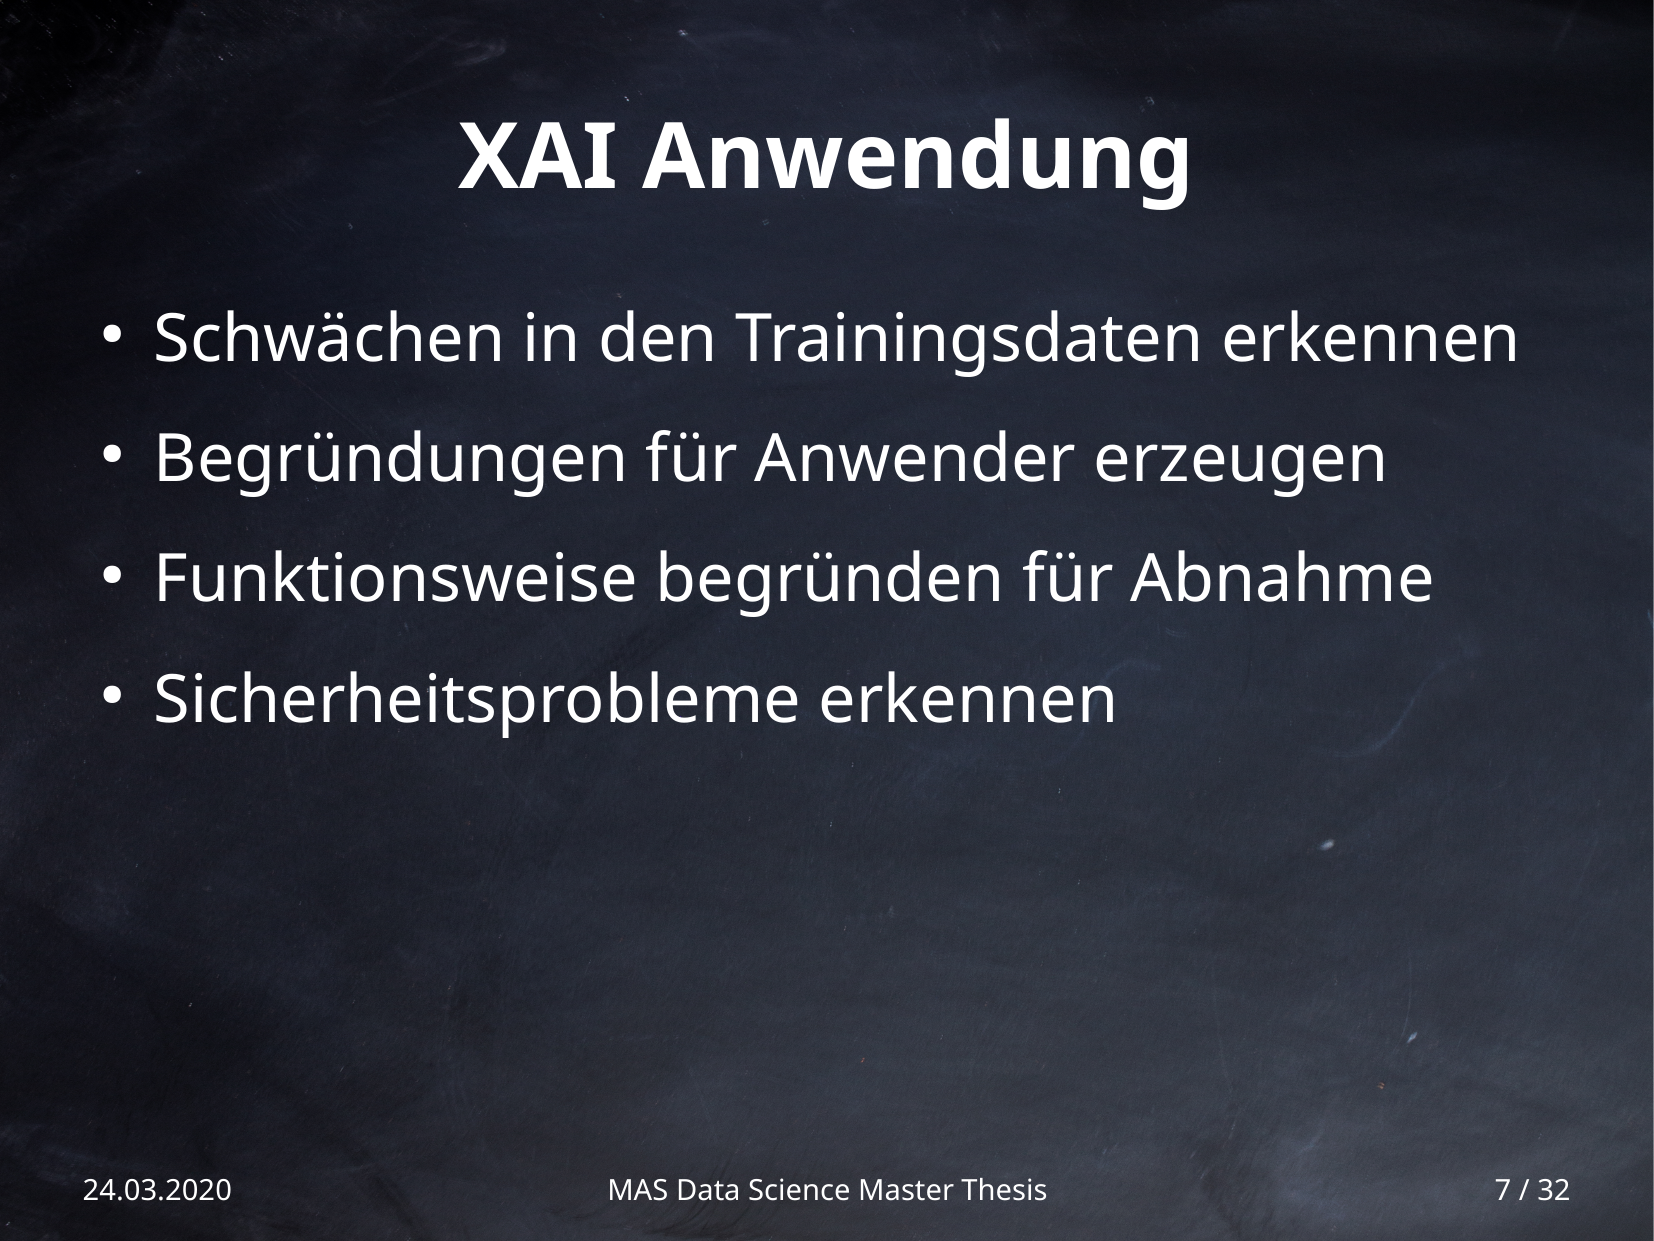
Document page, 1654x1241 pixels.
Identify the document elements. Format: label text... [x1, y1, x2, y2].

picture [0, 0, 1654, 1241]
list Schwächen in den Trainingsdaten erkennen Begründungen für Anwender erzeugen Funktionsweise begründen für Abnahme Sicherheitsprobleme erkennen [82, 290, 1571, 1146]
title XAI Anwendung [82, 49, 1571, 257]
